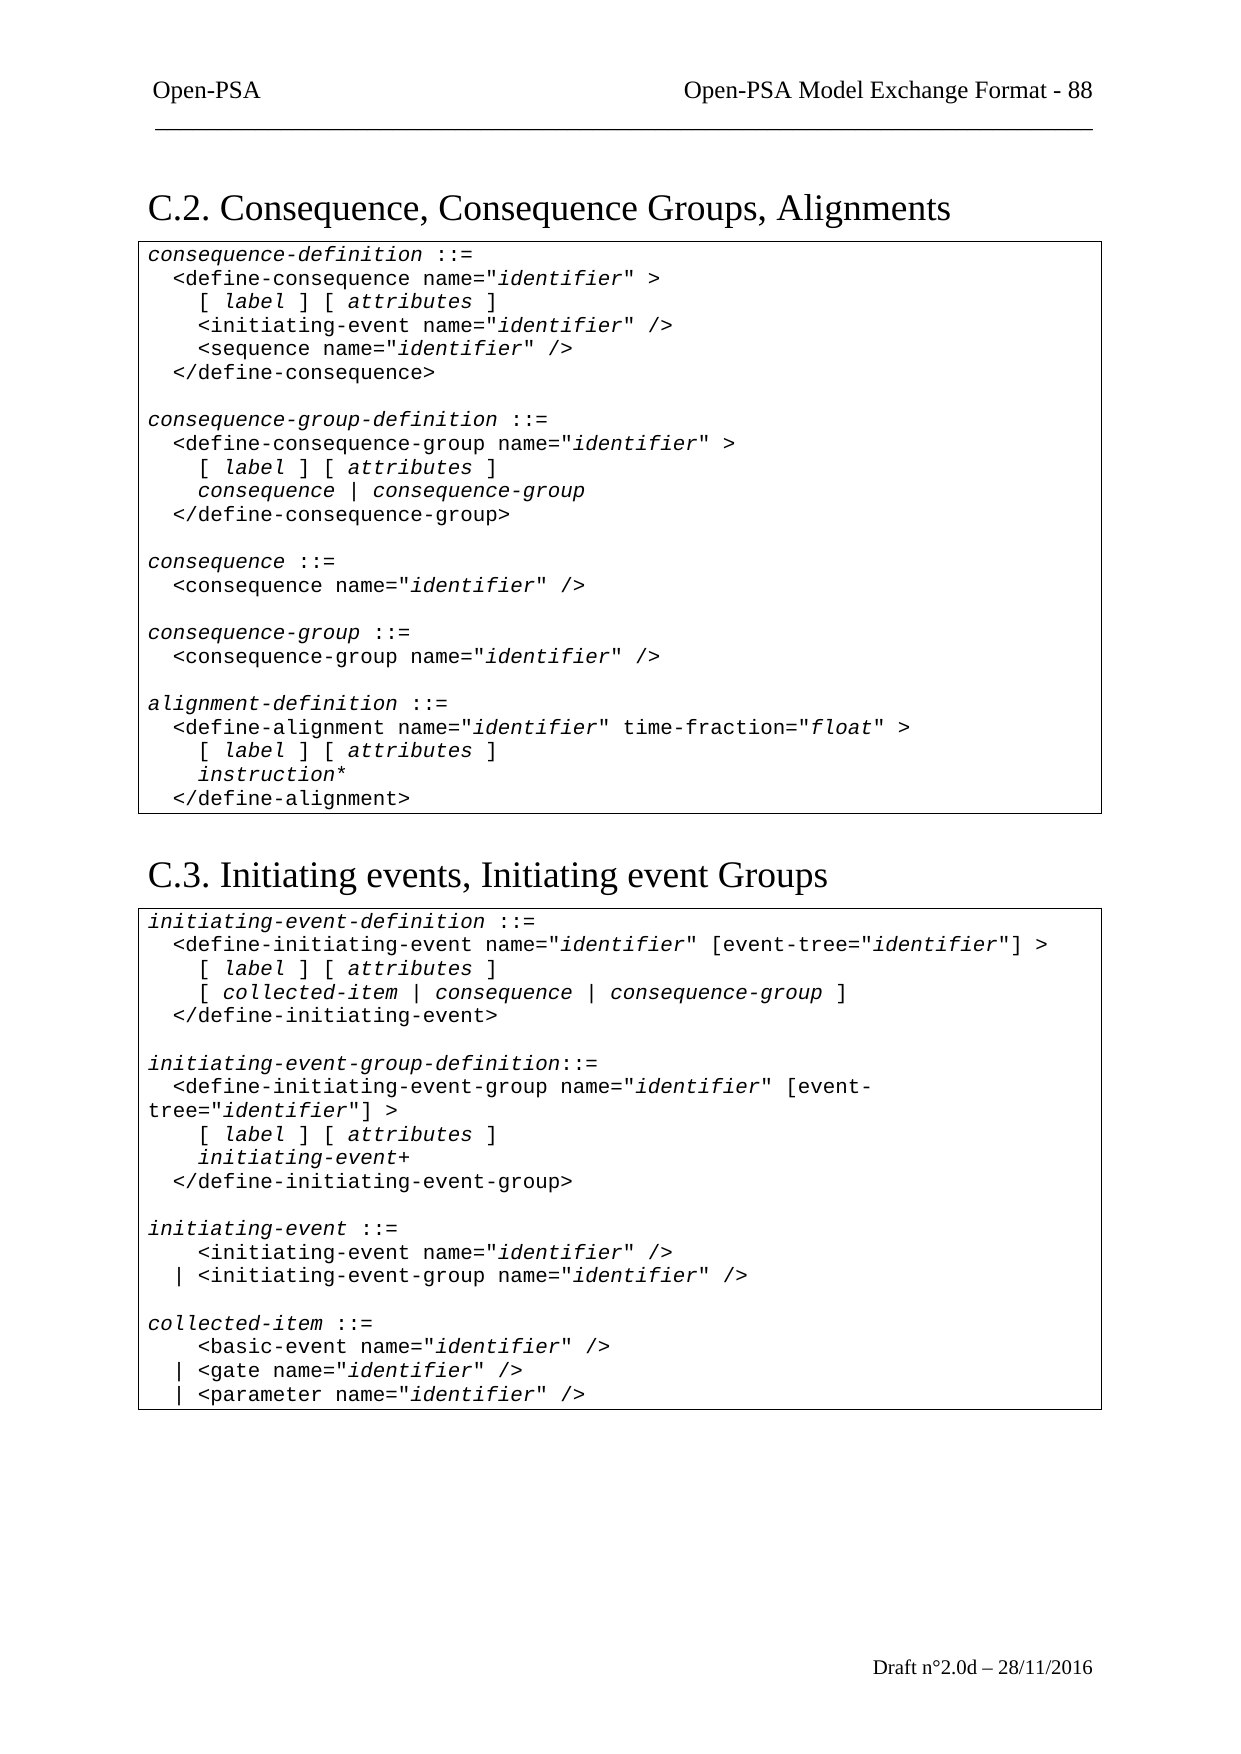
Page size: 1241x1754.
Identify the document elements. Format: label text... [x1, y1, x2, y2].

text initiating-event-definition ::= [139, 909, 1101, 934]
text </define-alignment> [139, 784, 1101, 813]
text </define-initiating-event-group> [148, 1171, 1093, 1194]
text <define-initiating-event-group name="identifier" [event-tree="identifier"] > [148, 1076, 1093, 1123]
text <initiating-event name="identifier" /> [148, 315, 1093, 338]
text | <parameter name="identifier" /> [139, 1381, 1101, 1409]
text <sequence name="identifier" /> [148, 338, 1093, 362]
text | <gate name="identifier" /> [148, 1360, 1093, 1381]
text initiating-event+ [148, 1147, 1093, 1171]
text instruction* [148, 764, 1093, 784]
text collected-item ::= [148, 1313, 1093, 1336]
text <consequence name="identifier" /> [148, 575, 1093, 598]
text alignment-definition ::= [148, 693, 1093, 717]
text <define-alignment name="identifier" time-fraction="float" > [148, 717, 1093, 740]
text consequence | consequence-group [148, 480, 1093, 504]
text </define-initiating-event> [148, 1005, 1093, 1029]
text initiating-event ::= [148, 1218, 1093, 1242]
text | <initiating-event-group name="identifier" /> [148, 1265, 1093, 1289]
text [ label ] [ attributes ] [148, 740, 1093, 764]
text <basic-event name="identifier" /> [148, 1336, 1093, 1360]
text <define-consequence name="identifier" > [148, 267, 1093, 291]
list Initiating events, Initiating event Groups [148, 852, 1093, 895]
text <consequence-group name="identifier" /> [148, 646, 1093, 669]
text <initiating-event name="identifier" /> [148, 1242, 1093, 1265]
text [ label ] [ attributes ] [148, 1123, 1093, 1147]
text <define-initiating-event name="identifier" [event-tree="identifier"] > [148, 934, 1093, 958]
text [ collected-item | consequence | consequence-group ] [148, 982, 1093, 1005]
text initiating-event-group-definition::= [148, 1053, 1093, 1076]
text </define-consequence-group> [148, 504, 1093, 528]
text </define-consequence> [148, 362, 1093, 386]
text [ label ] [ attributes ] [148, 958, 1093, 982]
text consequence-group ::= [148, 622, 1093, 646]
text [ label ] [ attributes ] [148, 457, 1093, 480]
text consequence-group-definition ::= [148, 409, 1093, 433]
text [ label ] [ attributes ] [148, 291, 1093, 315]
text consequence ::= [148, 551, 1093, 575]
text consequence-definition ::= [139, 242, 1101, 267]
text <define-consequence-group name="identifier" > [148, 433, 1093, 457]
list Consequence, Consequence Groups, Alignments [148, 185, 1093, 228]
